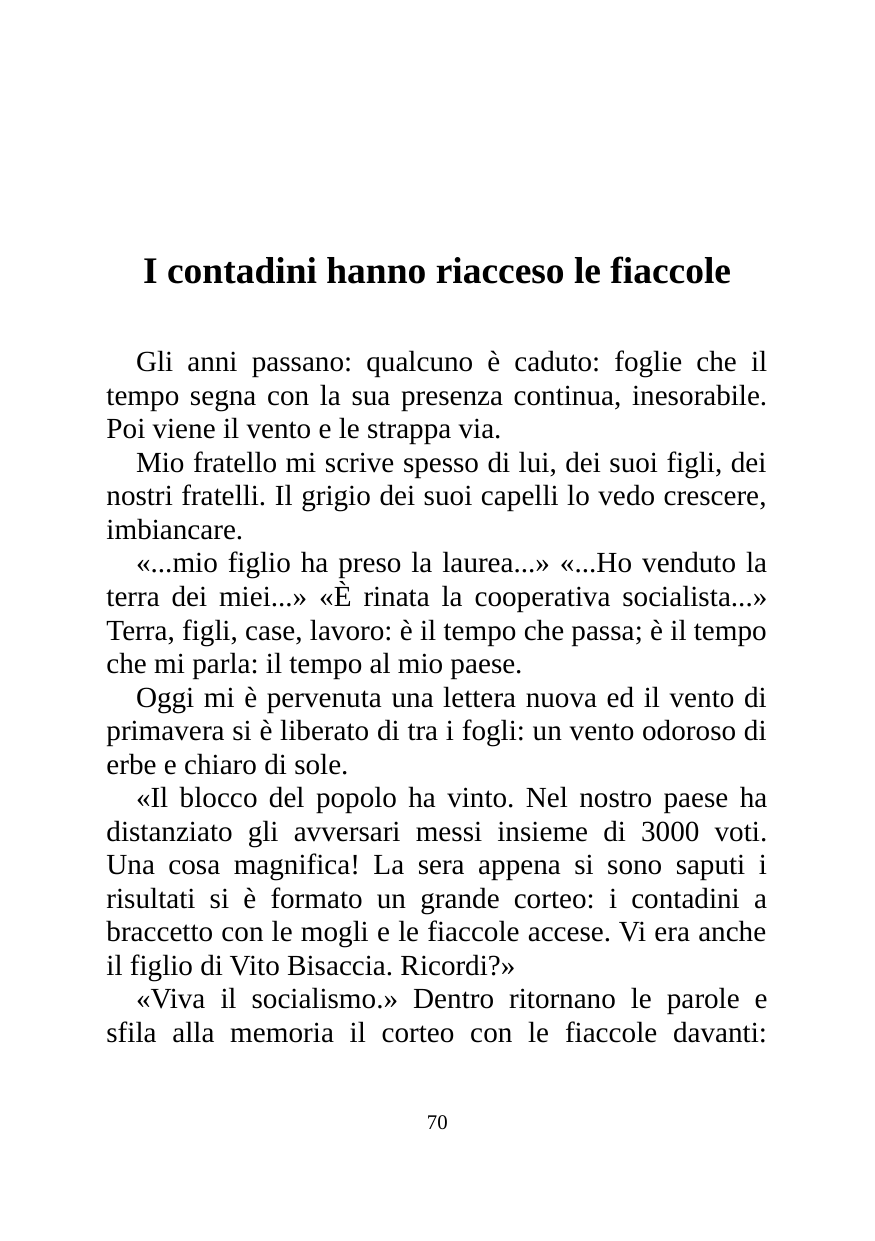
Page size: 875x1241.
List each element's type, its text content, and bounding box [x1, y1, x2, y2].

text Oggi mi è pervenuta una lettera nuova ed il vento di primavera si è liberato di tra i fogli: un vento odoroso di erbe e chiaro di sole. [106, 680, 768, 780]
text «Il blocco del popolo ha vinto. Nel nostro paese ha distanziato gli avversari messi insieme di 3000 voti. Una cosa magnifica! La sera appena si sono saputi i risultati si è formato un grande corteo: i contadini a braccetto con le mogli e le fiaccole accese. Vi era anche il figlio di Vito Bisaccia. Ricordi?» [106, 780, 768, 982]
text Mio fratello mi scrive spesso di lui, dei suoi figli, dei nostri fratelli. Il grigio dei suoi capelli lo vedo crescere, imbiancare. [106, 445, 768, 546]
subtitle I contadini hanno riacceso le fiaccole [106, 248, 768, 291]
text Gli anni passano: qualcuno è caduto: foglie che il tempo segna con la sua presenza continua, inesorabile. Poi viene il vento e le strappa via. [106, 344, 768, 445]
text «...mio figlio ha preso la laurea...» «...Ho venduto la terra dei miei...» «È rinata la cooperativa socialista...» Terra, figli, case, lavoro: è il tempo che passa; è il tempo che mi parla: il tempo al mio paese. [106, 546, 768, 680]
text «Viva il socialismo.» Dentro ritornano le parole e sfila alla memoria il corteo con le fiaccole davanti: [106, 982, 768, 1049]
